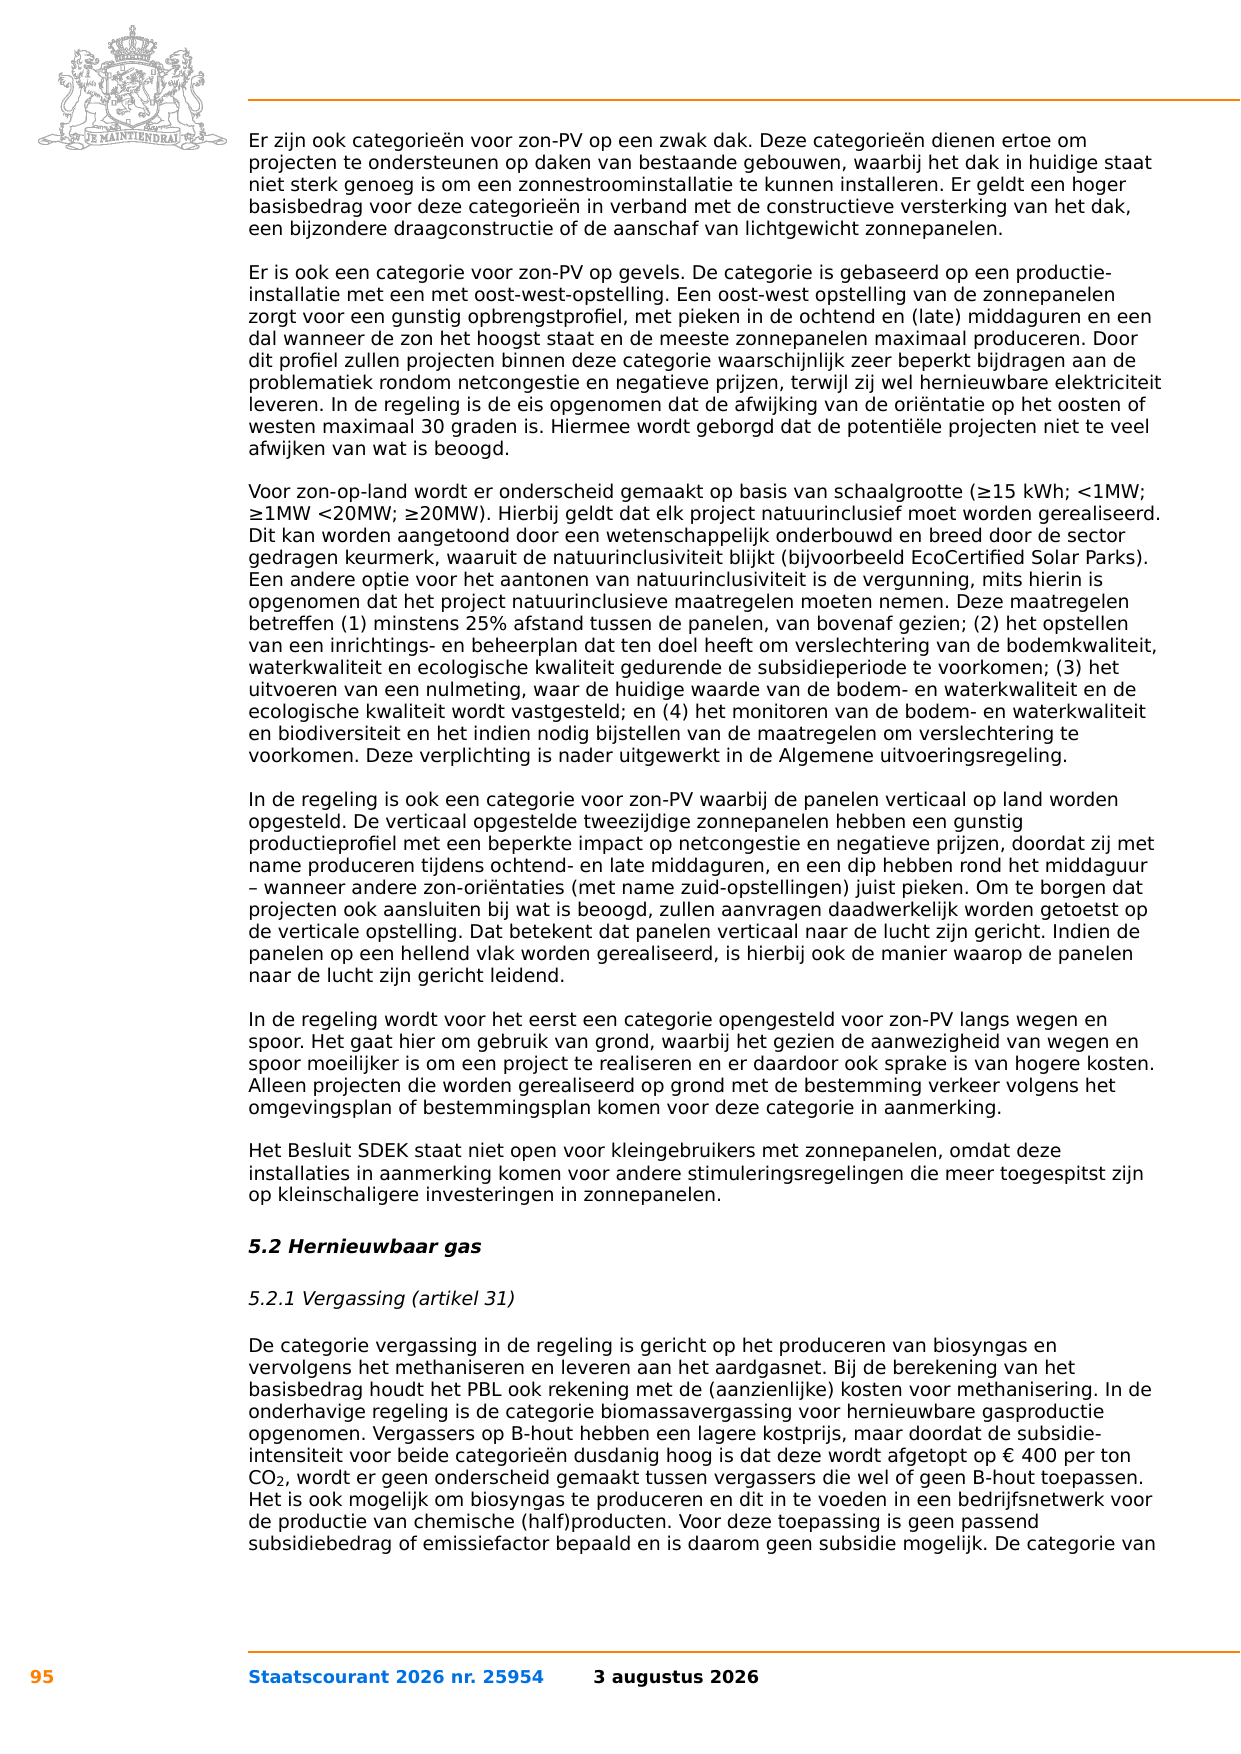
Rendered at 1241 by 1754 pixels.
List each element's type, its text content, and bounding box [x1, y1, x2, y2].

text Er is ook een categorie voor zon-PV op gevels. De categorie is gebaseerd op een productie-installatie met een met oost-west-opstelling. Een oost-west opstelling van de zonnepanelen zorgt voor een gunstig opbrengstprofiel, met pieken in de ochtend en (late) middaguren en een dal wanneer de zon het hoogst staat en de meeste zonnepanelen maximaal produceren. Door dit profiel zullen projecten binnen deze categorie waarschijnlijk zeer beperkt bijdragen aan de problematiek rondom netcongestie en negatieve prijzen, terwijl zij wel hernieuwbare elektriciteit leveren. In de regeling is de eis opgenomen dat de afwijking van de oriëntatie op het oosten of westen maximaal 30 graden is. Hiermee wordt geborgd dat de potentiële projecten niet te veel afwijken van wat is beoogd. [248, 262, 1163, 459]
subtitle 5.2 Hernieuwbaar gas [248, 1236, 1163, 1258]
text In de regeling wordt voor het eerst een categorie opengesteld voor zon-PV langs wegen en spoor. Het gaat hier om gebruik van grond, waarbij het gezien de aanwezigheid van wegen en spoor moeilijker is om een project te realiseren en er daardoor ook sprake is van hogere kosten. Alleen projecten die worden gerealiseerd op grond met de bestemming verkeer volgens het omgevingsplan of bestemmingsplan komen voor deze categorie in aanmerking. [248, 1009, 1163, 1118]
text Er zijn ook categorieën voor zon-PV op een zwak dak. Deze categorieën dienen ertoe om projecten te ondersteunen op daken van bestaande gebouwen, waarbij het dak in huidige staat niet sterk genoeg is om een zonnestroominstallatie te kunnen installeren. Er geldt een hoger basisbedrag voor deze categorieën in verband met de constructieve versterking van het dak, een bijzondere draagconstructie of de aanschaf van lichtgewicht zonnepanelen. [248, 130, 1163, 240]
subtitle 5.2.1 Vergassing (artikel 31) [248, 1288, 1163, 1310]
text De categorie vergassing in de regeling is gericht op het produceren van biosyngas en vervolgens het methaniseren en leveren aan het aardgasnet. Bij de berekening van het basisbedrag houdt het PBL ook rekening met de (aanzienlijke) kosten voor methanisering. In de onderhavige regeling is de categorie biomassavergassing voor hernieuwbare gasproductie opgenomen. Vergassers op B-hout hebben een lagere kostprijs, maar doordat de subsidie-intensiteit voor beide categorieën dusdanig hoog is dat deze wordt afgetopt op € 400 per ton CO2, wordt er geen onderscheid gemaakt tussen vergassers die wel of geen B-hout toepassen. Het is ook mogelijk om biosyngas te produceren en dit in te voeden in een bedrijfsnetwerk voor de productie van chemische (half)producten. Voor deze toepassing is geen passend subsidiebedrag of emissiefactor bepaald en is daarom geen subsidie mogelijk. De categorie van [248, 1335, 1163, 1555]
text In de regeling is ook een categorie voor zon-PV waarbij de panelen verticaal op land worden opgesteld. De verticaal opgestelde tweezijdige zonnepanelen hebben een gunstig productieprofiel met een beperkte impact op netcongestie en negatieve prijzen, doordat zij met name produceren tijdens ochtend- en late middaguren, en een dip hebben rond het middaguur – wanneer andere zon-oriëntaties (met name zuid-opstellingen) juist pieken. Om te borgen dat projecten ook aansluiten bij wat is beoogd, zullen aanvragen daadwerkelijk worden getoetst op de verticale opstelling. Dat betekent dat panelen verticaal naar de lucht zijn gericht. Indien de panelen op een hellend vlak worden gerealiseerd, is hierbij ook de manier waarop de panelen naar de lucht zijn gericht leidend. [248, 789, 1163, 987]
picture [38, 25, 227, 150]
text Het Besluit SDEK staat niet open voor kleingebruikers met zonnepanelen, omdat deze installaties in aanmerking komen voor andere stimuleringsregelingen die meer toegespitst zijn op kleinschaligere investeringen in zonnepanelen. [248, 1140, 1163, 1206]
text Voor zon-op-land wordt er onderscheid gemaakt op basis van schaalgrootte (≥15 kWh; <1MW; ≥1MW <20MW; ≥20MW). Hierbij geldt dat elk project natuurinclusief moet worden gerealiseerd. Dit kan worden aangetoond door een wetenschappelijk onderbouwd en breed door de sector gedragen keurmerk, waaruit de natuurinclusiviteit blijkt (bijvoorbeeld EcoCertified Solar Parks). Een andere optie voor het aantonen van natuurinclusiviteit is de vergunning, mits hierin is opgenomen dat het project natuurinclusieve maatregelen moeten nemen. Deze maatregelen betreffen (1) minstens 25% afstand tussen de panelen, van bovenaf gezien; (2) het opstellen van een inrichtings- en beheerplan dat ten doel heeft om verslechtering van de bodemkwaliteit, waterkwaliteit en ecologische kwaliteit gedurende de subsidieperiode te voorkomen; (3) het uitvoeren van een nulmeting, waar de huidige waarde van de bodem- en waterkwaliteit en de ecologische kwaliteit wordt vastgesteld; en (4) het monitoren van de bodem- en waterkwaliteit en biodiversiteit en het indien nodig bijstellen van de maatregelen om verslechtering te voorkomen. Deze verplichting is nader uitgewerkt in de Algemene uitvoeringsregeling. [248, 481, 1163, 767]
